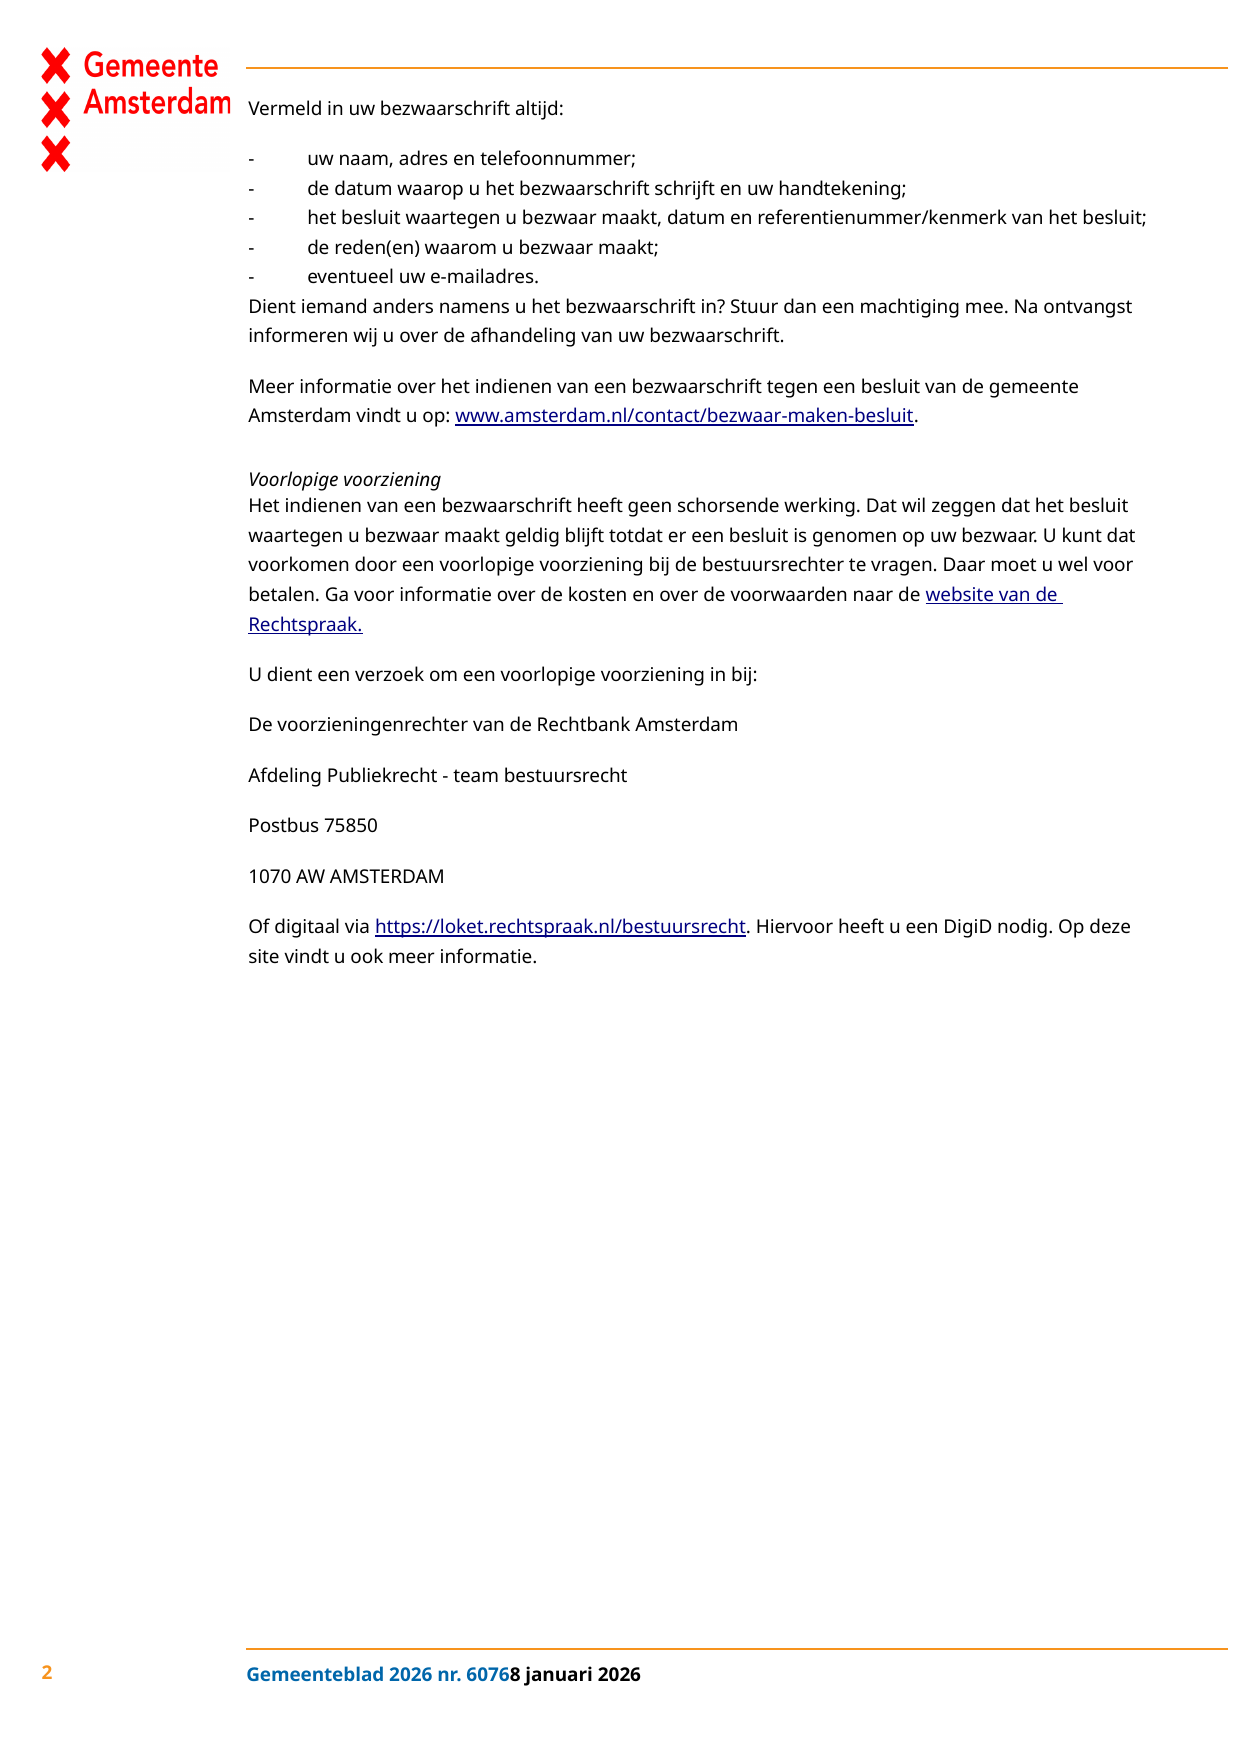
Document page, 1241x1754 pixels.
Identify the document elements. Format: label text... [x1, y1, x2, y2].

text Afdeling Publiekrecht - team bestuursrecht [248, 762, 1152, 788]
text Meer informatie over het indienen van een bezwaarschrift tegen een besluit van de gemeente Amsterdam vindt u op: www.amsterdam.nl/contact/bezwaar-maken-besluit. [248, 373, 1152, 428]
text Het indienen van een bezwaarschrift heeft geen schorsende werking. Dat wil zeggen dat het besluit waartegen u bezwaar maakt geldig blijft totdat er een besluit is genomen op uw bezwaar. U kunt dat voorkomen door een voorlopige voorziening bij de bestuursrechter te vragen. Daar moet u wel voor betalen. Ga voor informatie over de kosten en over de voorwaarden naar de website van de Rechtspraak. [248, 492, 1152, 636]
text Postbus 75850 [248, 812, 1152, 838]
text Voorlopige voorziening [248, 467, 1152, 492]
picture [41, 47, 231, 172]
text Dient iemand anders namens u het bezwaarschrift in? Stuur dan een machtiging mee. Na ontvangst informeren wij u over de afhandeling van uw bezwaarschrift. [248, 293, 1152, 348]
text Of digitaal via https://loket.rechtspraak.nl/bestuursrecht. Hiervoor heeft u een DigiD nodig. Op deze site vindt u ook meer informatie. [248, 913, 1152, 968]
list de reden(en) waarom u bezwaar maakt; [248, 234, 1152, 260]
list eventueel uw e-mailadres. [248, 263, 1152, 289]
text De voorzieningenrechter van de Rechtbank Amsterdam [248, 712, 1152, 737]
list uw naam, adres en telefoonnummer; [248, 145, 1152, 171]
text Vermeld in uw bezwaarschrift altijd: [248, 95, 1152, 121]
text U dient een verzoek om een voorlopige voorziening in bij: [248, 661, 1152, 687]
list het besluit waartegen u bezwaar maakt, datum en referentienummer/kenmerk van het besluit; [248, 204, 1152, 230]
text 1070 AW AMSTERDAM [248, 863, 1152, 888]
list de datum waarop u het bezwaarschrift schrijft en uw handtekening; [248, 175, 1152, 201]
